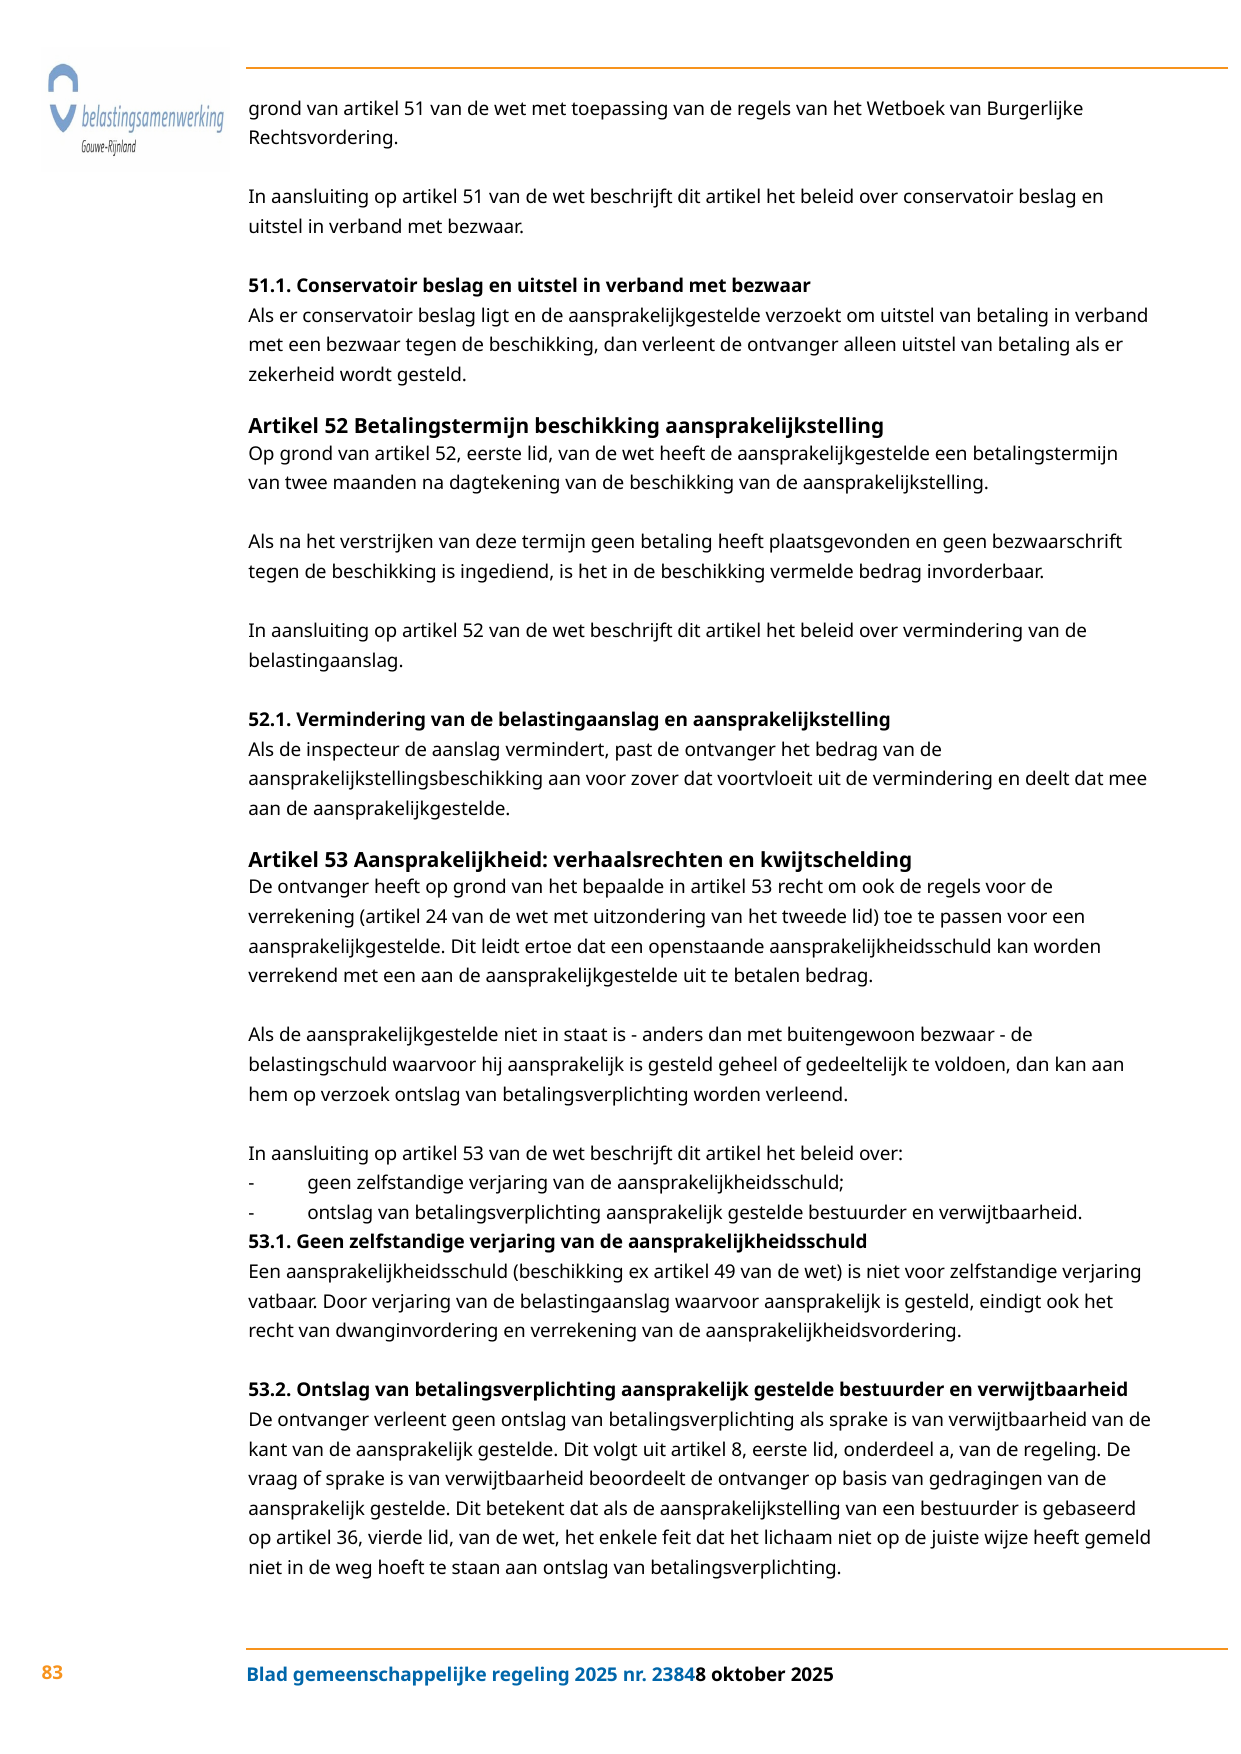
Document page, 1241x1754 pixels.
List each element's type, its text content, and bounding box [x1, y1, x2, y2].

text Als de inspecteur de aanslag vermindert, past de ontvanger het bedrag van de aansprakelijkstellingsbeschikking aan voor zover dat voortvloeit uit de vermindering en deelt dat mee aan de aansprakelijkgestelde. [248, 736, 1152, 821]
text Artikel 53 Aansprakelijkheid: verhaalsrechten en kwijtschelding [248, 845, 1152, 874]
text 53.1. Geen zelfstandige verjaring van de aansprakelijkheidsschuld [248, 1229, 1152, 1254]
text Als de aansprakelijkgestelde niet in staat is - anders dan met buitengewoon bezwaar - de belastingschuld waarvoor hij aansprakelijk is gesteld geheel of gedeeltelijk te voldoen, dan kan aan hem op verzoek ontslag van betalingsverplichting worden verleend. [248, 1022, 1152, 1107]
text 52.1. Vermindering van de belastingaanslag en aansprakelijkstelling [248, 706, 1152, 732]
text 53.2. Ontslag van betalingsverplichting aansprakelijk gestelde bestuurder en verwijtbaarheid [248, 1377, 1152, 1402]
text In aansluiting op artikel 53 van de wet beschrijft dit artikel het beleid over: [248, 1140, 1152, 1166]
text Als na het verstrijken van deze termijn geen betaling heeft plaatsgevonden en geen bezwaarschrift tegen de beschikking is ingediend, is het in de beschikking vermelde bedrag invorderbaar. [248, 529, 1152, 584]
text Artikel 52 Betalingstermijn beschikking aansprakelijkstelling [248, 411, 1152, 440]
list ontslag van betalingsverplichting aansprakelijk gestelde bestuurder en verwijtbaarheid. [248, 1199, 1152, 1225]
picture [41, 47, 231, 172]
text grond van artikel 51 van de wet met toepassing van de regels van het Wetboek van Burgerlijke Rechtsvordering. [248, 95, 1152, 150]
text 51.1. Conservatoir beslag en uitstel in verband met bezwaar [248, 272, 1152, 298]
text De ontvanger verleent geen ontslag van betalingsverplichting als sprake is van verwijtbaarheid van de kant van de aansprakelijk gestelde. Dit volgt uit artikel 8, eerste lid, onderdeel a, van de regeling. De vraag of sprake is van verwijtbaarheid beoordeelt de ontvanger op basis van gedragingen van de aansprakelijk gestelde. Dit betekent dat als de aansprakelijkstelling van een bestuurder is gebaseerd op artikel 36, vierde lid, van de wet, het enkele feit dat het lichaam niet op de juiste wijze heeft gemeld niet in de weg hoeft te staan aan ontslag van betalingsverplichting. [248, 1406, 1152, 1580]
list geen zelfstandige verjaring van de aansprakelijkheidsschuld; [248, 1169, 1152, 1195]
text In aansluiting op artikel 51 van de wet beschrijft dit artikel het beleid over conservatoir beslag en uitstel in verband met bezwaar. [248, 183, 1152, 239]
text Als er conservatoir beslag ligt en de aansprakelijkgestelde verzoekt om uitstel van betaling in verband met een bezwaar tegen de beschikking, dan verleent de ontvanger alleen uitstel van betaling als er zekerheid wordt gesteld. [248, 302, 1152, 387]
text In aansluiting op artikel 52 van de wet beschrijft dit artikel het beleid over vermindering van de belastingaanslag. [248, 617, 1152, 673]
text Een aansprakelijkheidsschuld (beschikking ex artikel 49 van de wet) is niet voor zelfstandige verjaring vatbaar. Door verjaring van de belastingaanslag waarvoor aansprakelijk is gesteld, eindigt ook het recht van dwanginvordering en verrekening van de aansprakelijkheidsvordering. [248, 1258, 1152, 1343]
text De ontvanger heeft op grond van het bepaalde in artikel 53 recht om ook de regels voor de verrekening (artikel 24 van de wet met uitzondering van het tweede lid) toe te passen voor een aansprakelijkgestelde. Dit leidt ertoe dat een openstaande aansprakelijkheidsschuld kan worden verrekend met een aan de aansprakelijkgestelde uit te betalen bedrag. [248, 874, 1152, 988]
text Op grond van artikel 52, eerste lid, van de wet heeft de aansprakelijkgestelde een betalingstermijn van twee maanden na dagtekening van de beschikking van de aansprakelijkstelling. [248, 440, 1152, 495]
